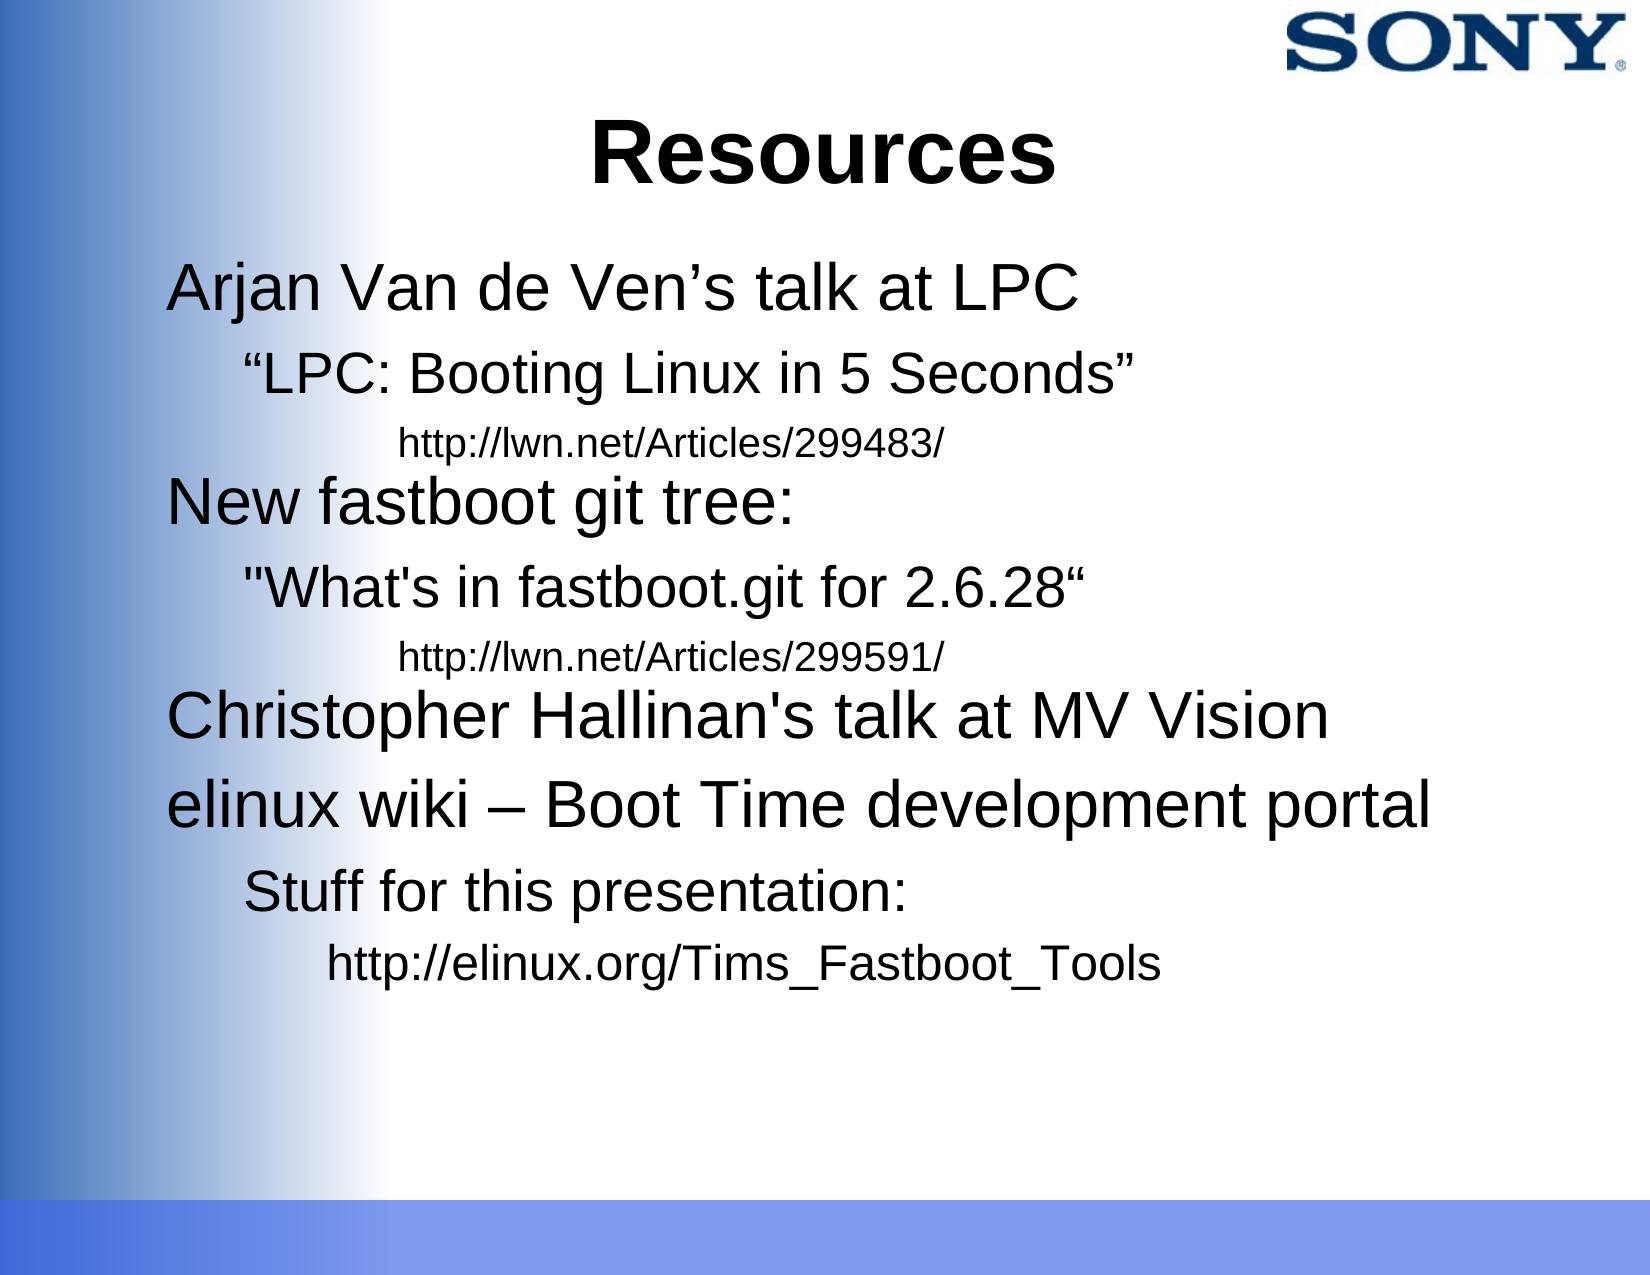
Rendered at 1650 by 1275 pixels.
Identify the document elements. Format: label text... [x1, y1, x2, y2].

list Arjan Van de Ven’s talk at LPC “LPC: Booting Linux in 5 Seconds” http://lwn.net/Articles/299483/ New fastboot git tree: "What's in fastboot.git for 2.6.28“ http://lwn.net/Articles/299591/ Christopher Hallinan's talk at MV Vision elinux wiki – Boot Time development portal Stuff for this presentation: http://elinux.org/Tims_Fastboot_Tools [149, 262, 1499, 1188]
picture [1287, 0, 1626, 80]
title Resources [149, 74, 1499, 250]
